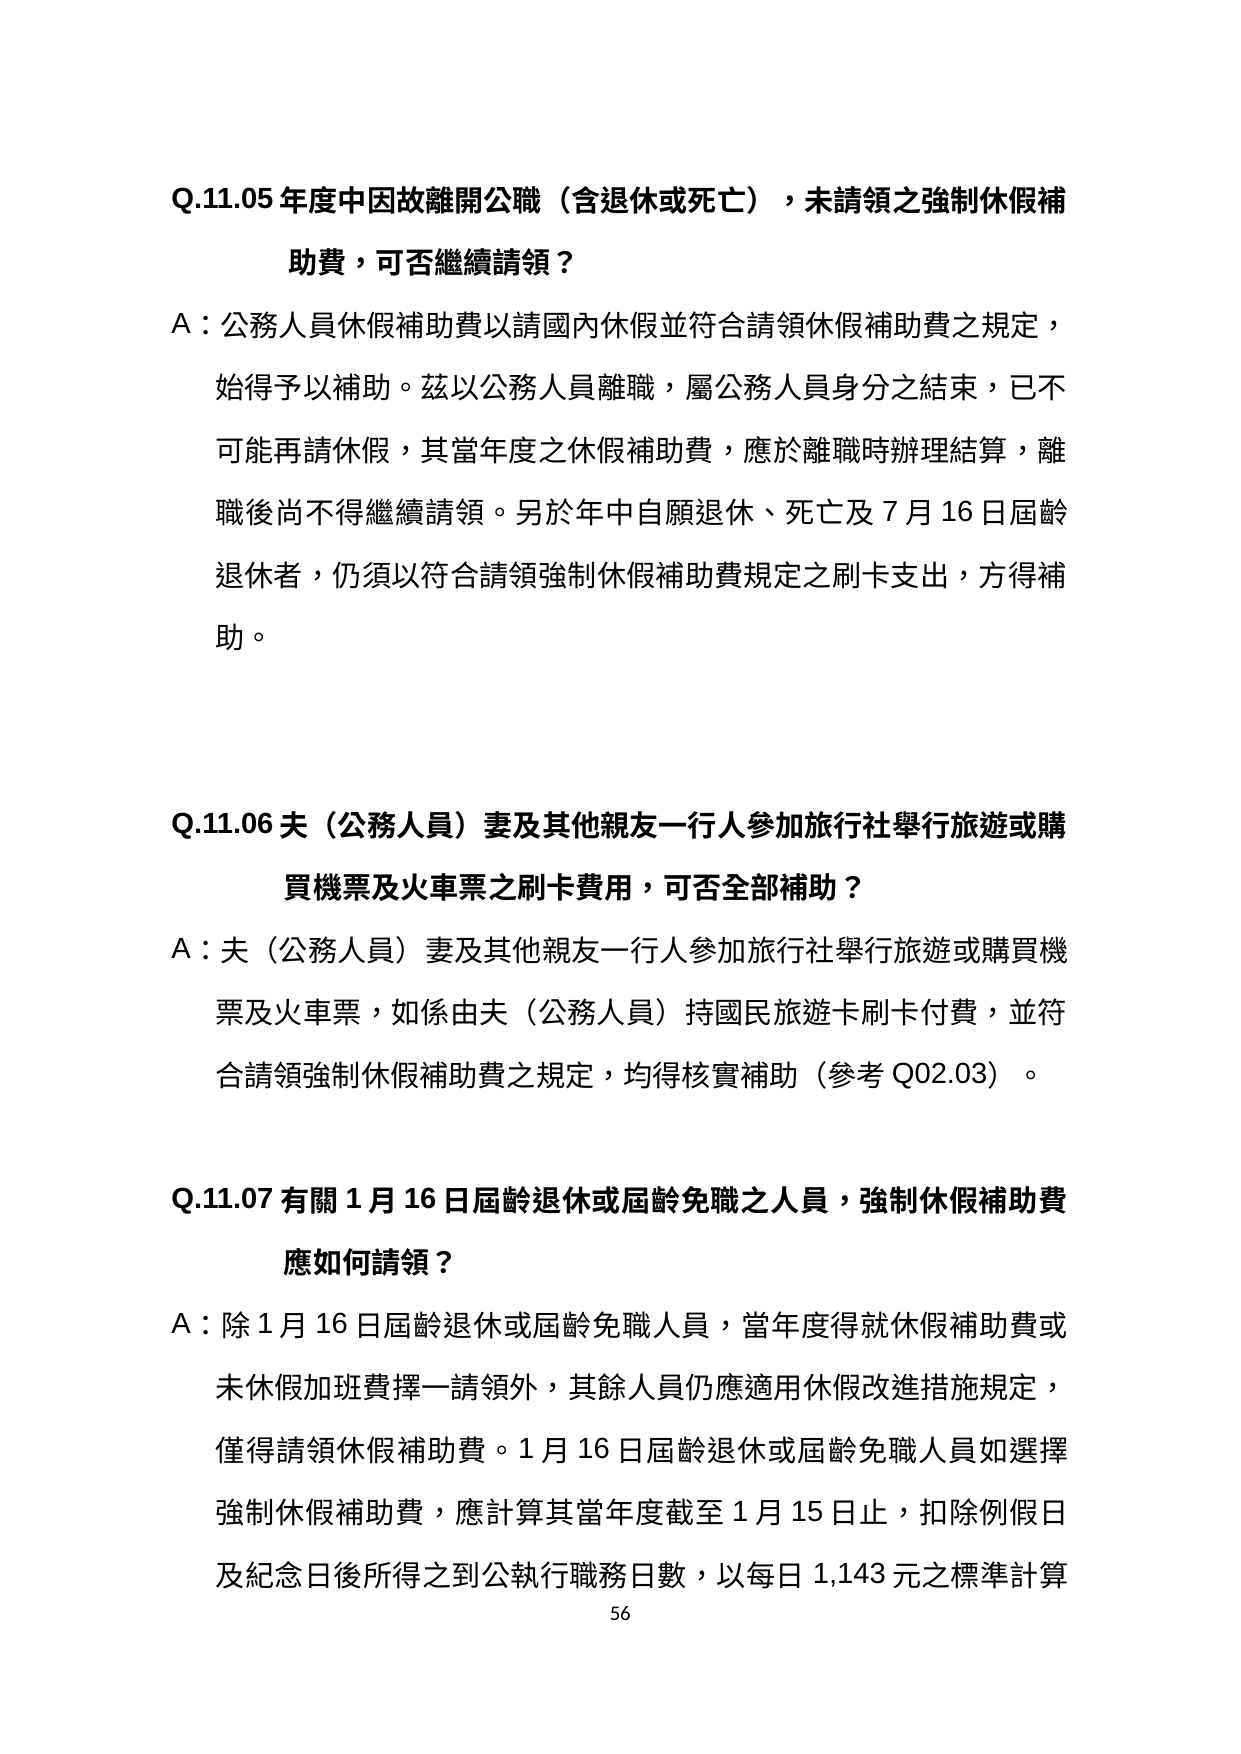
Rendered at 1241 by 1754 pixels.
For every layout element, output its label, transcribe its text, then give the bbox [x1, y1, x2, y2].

text Q.11.05年度中因故離開公職（含退休或死亡），未請領之強制休假補助費，可否繼續請領？ [171, 157, 1069, 282]
text A：夫（公務人員）妻及其他親友一行人參加旅行社舉行旅遊或購買機票及火車票，如係由夫（公務人員）持國民旅遊卡刷卡付費，並符合請領強制休假補助費之規定，均得核實補助（參考Q02.03）。 [171, 907, 1069, 1094]
text A：除1月16日屆齡退休或屆齡免職人員，當年度得就休假補助費或未休假加班費擇一請領外，其餘人員仍應適用休假改進措施規定，僅得請領休假補助費。1月16日屆齡退休或屆齡免職人員如選擇強制休假補助費，應計算其當年度截至1月15日止，扣除例假日及紀念日後所得之到公執行職務日數，以每日1,143元之標準計算 [171, 1282, 1069, 1594]
text Q.11.06夫（公務人員）妻及其他親友一行人參加旅行社舉行旅遊或購買機票及火車票之刷卡費用，可否全部補助？ [171, 782, 1069, 907]
text A：公務人員休假補助費以請國內休假並符合請領休假補助費之規定，始得予以補助。茲以公務人員離職，屬公務人員身分之結束，已不可能再請休假，其當年度之休假補助費，應於離職時辦理結算，離職後尚不得繼續請領。另於年中自願退休、死亡及7月16日屆齡退休者，仍須以符合請領強制休假補助費規定之刷卡支出，方得補助。 [171, 282, 1069, 657]
text Q.11.07有關1月16日屆齡退休或屆齡免職之人員，強制休假補助費應如何請領？ [171, 1157, 1069, 1282]
